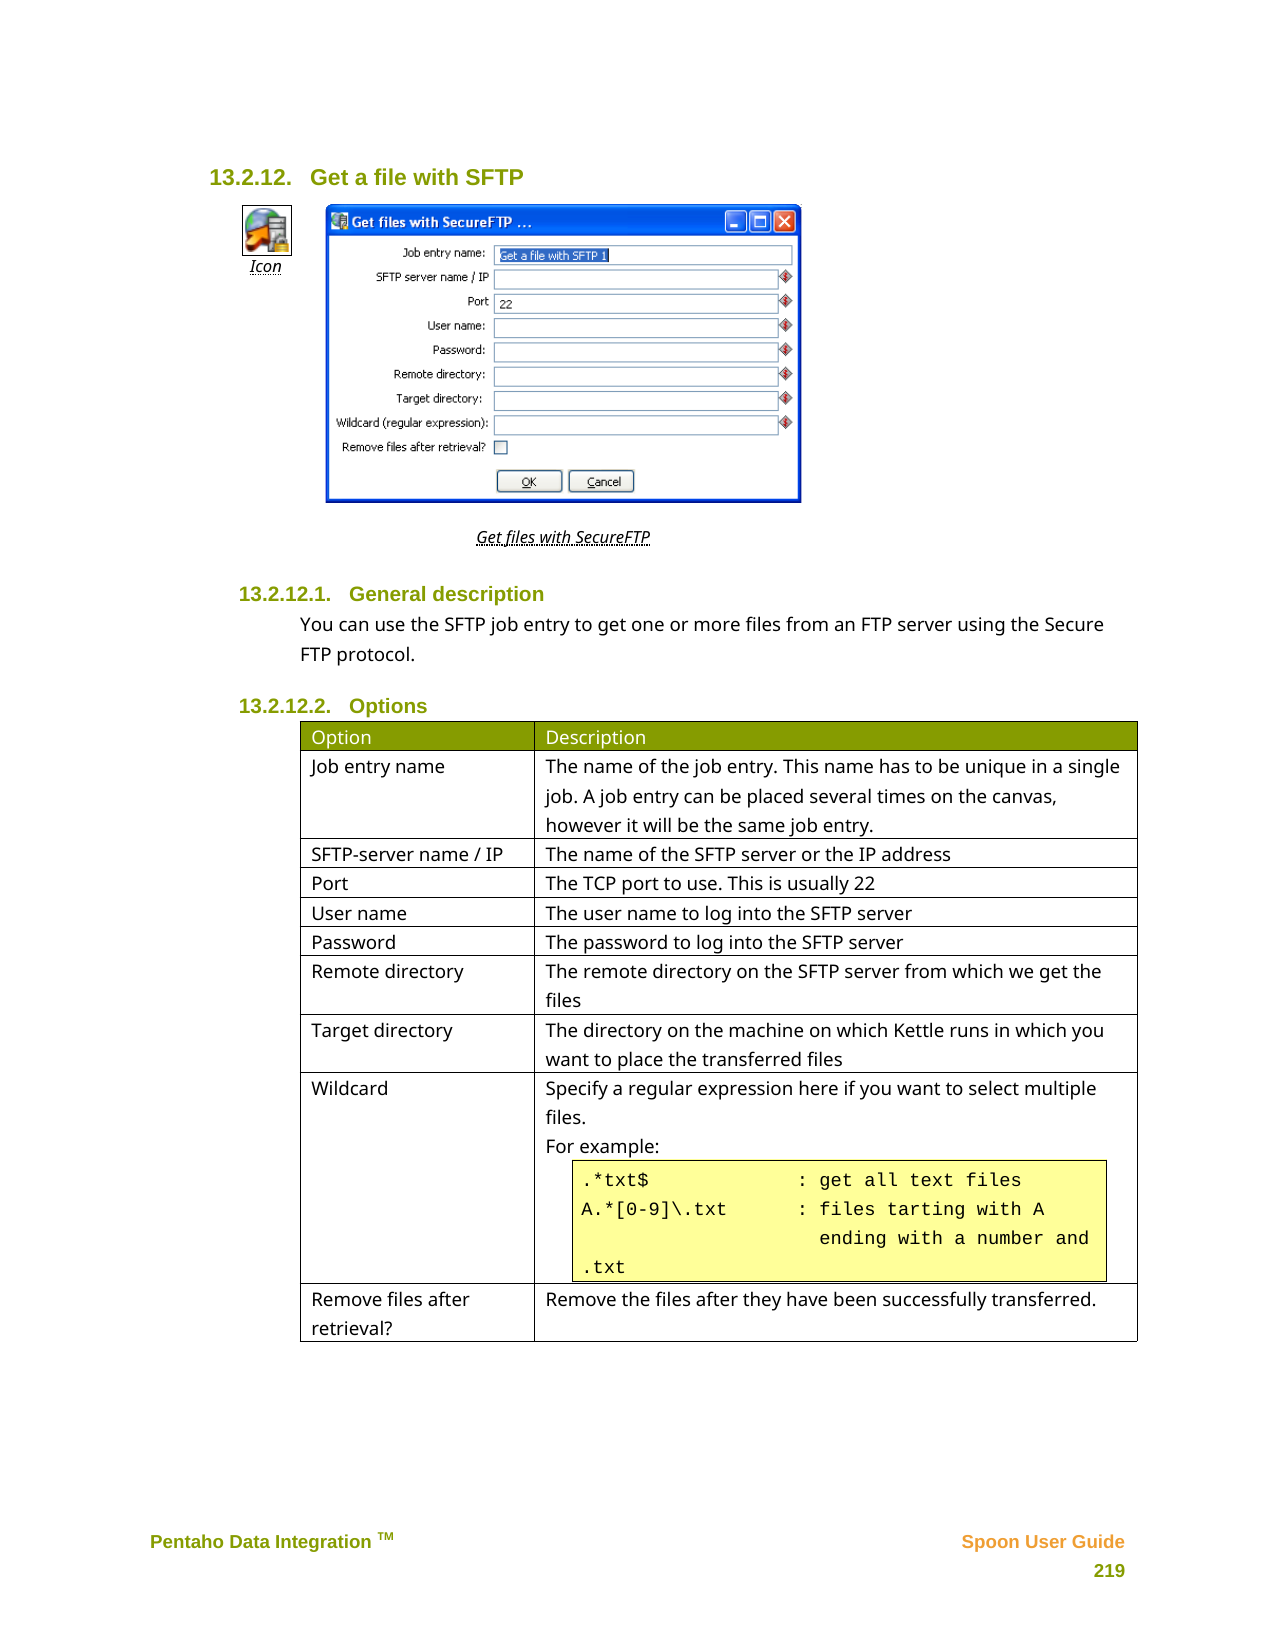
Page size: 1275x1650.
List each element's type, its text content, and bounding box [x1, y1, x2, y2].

table_header Description [535, 722, 1137, 750]
text Icon [241, 254, 292, 278]
table_cell Password [301, 927, 534, 955]
table_cell Port [301, 868, 534, 897]
table_cell The TCP port to use. This is usually 22 [535, 868, 1137, 897]
table_cell The name of the SFTP server or the IP address [535, 839, 1137, 867]
table_cell Wildcard [301, 1073, 534, 1282]
picture [325, 204, 802, 503]
table_cell Remote directory [301, 956, 534, 1013]
table_cell The password to log into the SFTP server [535, 927, 1137, 955]
table_cell User name [301, 898, 534, 926]
subtitle Get a file with SFTP [209, 157, 1125, 192]
picture [244, 208, 289, 252]
table_cell SFTP-server name / IP [301, 839, 534, 867]
table_cell The directory on the machine on which Kettle runs in which you want to place the transferred files [535, 1015, 1137, 1072]
table_cell Specify a regular expression here if you want to select multiple files. For example: .*txt$ : get all text files A.*[0-9]\.txt : files tarting with A ending with a number and .txt [535, 1073, 1137, 1282]
subtitle General description [239, 573, 1125, 608]
subtitle Options [239, 686, 1125, 721]
text Get files with SecureFTP [326, 525, 802, 548]
table_cell Remove the files after they have been successfully transferred. [535, 1284, 1137, 1341]
table_header Option [301, 722, 534, 750]
table_cell The name of the job entry. This name has to be unique in a single job. A job entry can be placed several times on the canvas, however it will be the same job entry. [535, 751, 1137, 838]
table_cell Target directory [301, 1015, 534, 1072]
table_cell Job entry name [301, 751, 534, 838]
text You can use the SFTP job entry to get one or more files from an FTP server using the Secure FTP protocol. [300, 608, 1125, 667]
table_cell The remote directory on the SFTP server from which we get the files [535, 956, 1137, 1013]
table_cell The user name to log into the SFTP server [535, 898, 1137, 926]
table_cell Remove files after retrieval? [301, 1284, 534, 1341]
